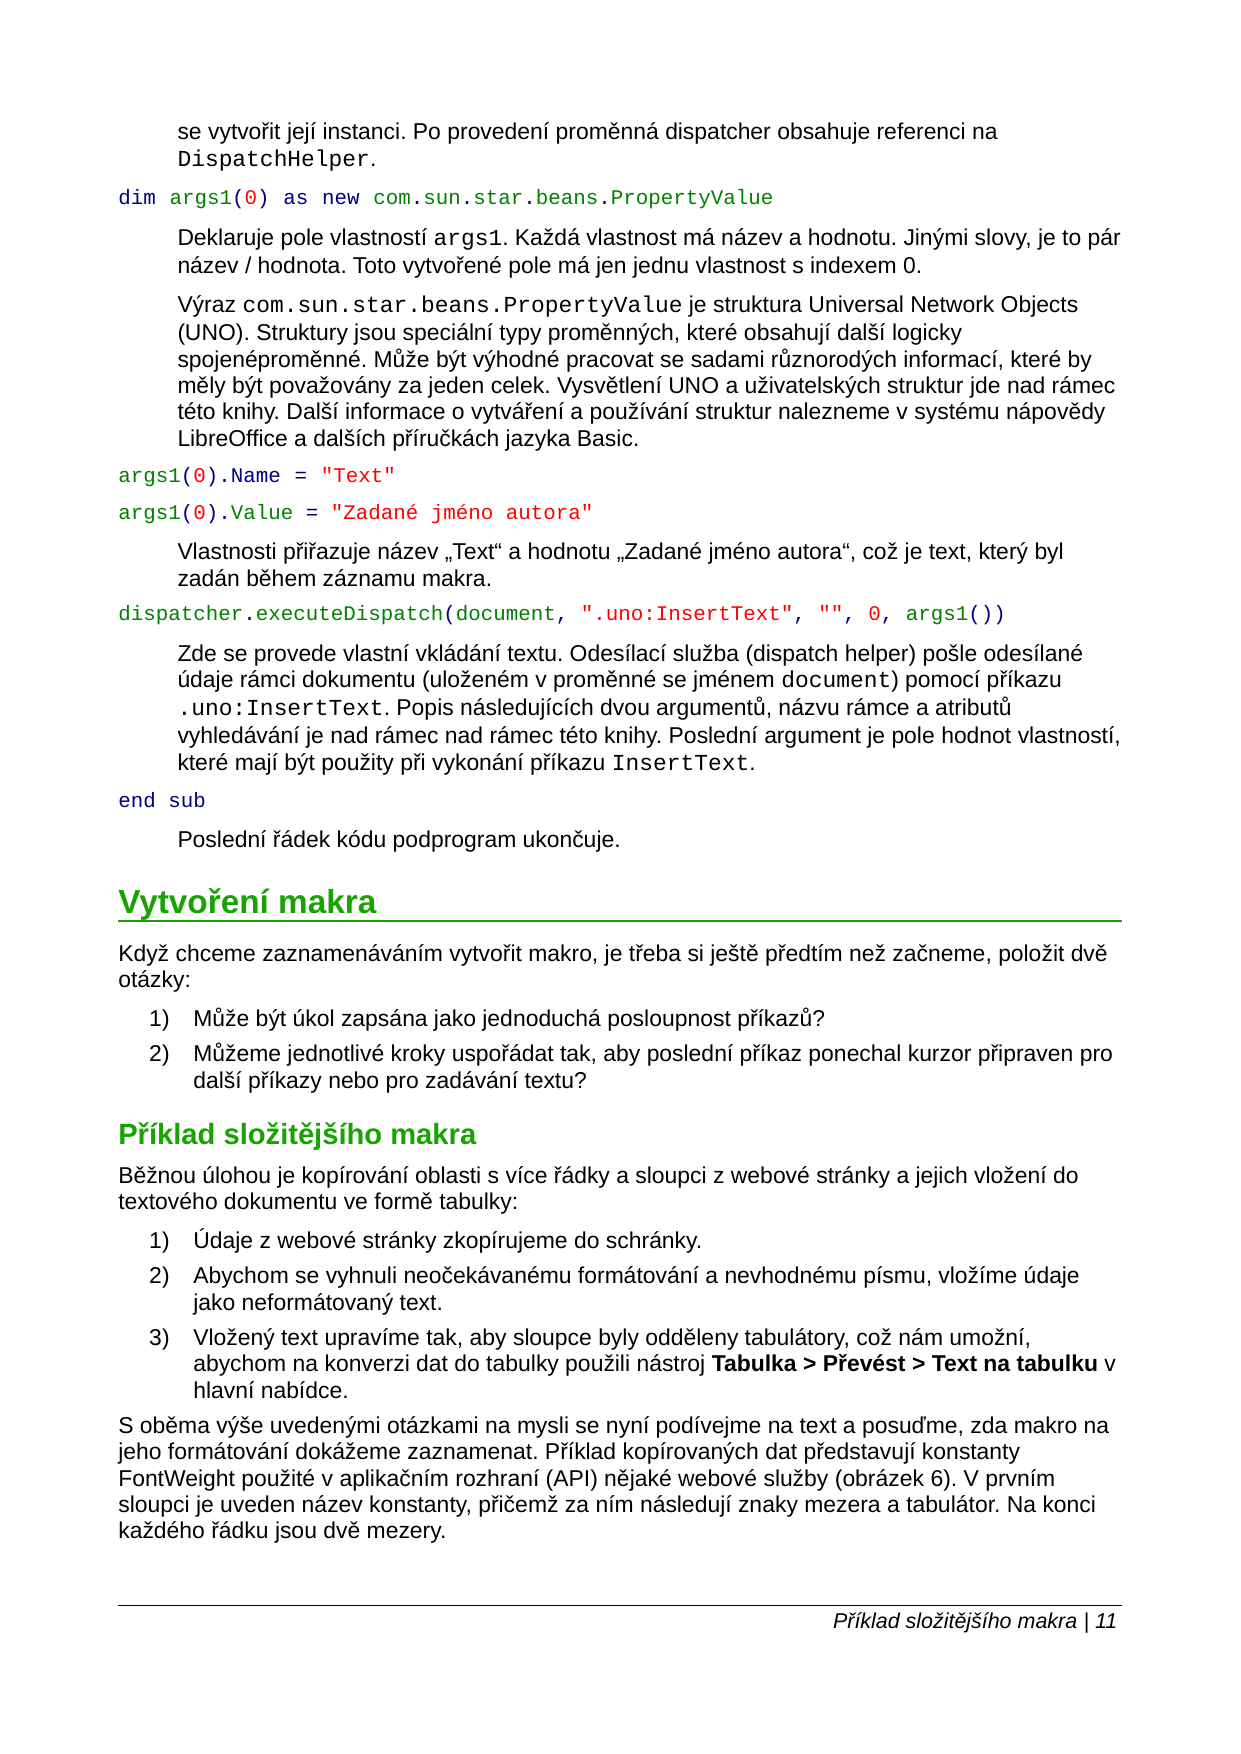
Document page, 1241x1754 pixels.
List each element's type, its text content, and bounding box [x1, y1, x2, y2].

text Vlastnosti přiřazuje název „Text“ a hodnotu „Zadané jméno autora“, což je text, který byl zadán během záznamu makra. [177, 538, 1122, 591]
subtitle Vytvoření makra [118, 882, 1122, 920]
text Běžnou úlohou je kopírování oblasti s více řádky a sloupci z webové stránky a jejich vložení do textového dokumentu ve formě tabulky: [118, 1162, 1122, 1215]
text Výraz com.sun.star.beans.PropertyValue je struktura Universal Network Objects (UNO). Struktury jsou speciální typy proměnných, které obsahují další logicky spojenéproměnné. Může být výhodné pracovat se sadami různorodých informací, které by měly být považovány za jeden celek. Vysvětlení UNO a uživatelských struktur jde nad rámec této knihy. Další informace o vytváření a používání struktur nalezneme v systému nápovědy LibreOffice a dalších příručkách jazyka Basic. [177, 291, 1122, 451]
text Deklaruje pole vlastností args1. Každá vlastnost má název a hodnotu. Jinými slovy, je to pár název / hodnota. Toto vytvořené pole má jen jednu vlastnost s indexem 0. [177, 224, 1122, 278]
text se vytvořit její instanci. Po provedení proměnná dispatcher obsahuje referenci na DispatchHelper. [177, 118, 1122, 173]
subtitle Příklad složitějšího makra [118, 1117, 1122, 1150]
list Můžeme jednotlivé kroky uspořádat tak, aby poslední příkaz ponechal kurzor připraven pro další příkazy nebo pro zadávání textu? [169, 1040, 1122, 1093]
text args1(0).Name = "Text" [118, 463, 1122, 489]
text dispatcher.executeDispatch(document, ".uno:InsertText", "", 0, args1()) [118, 603, 1122, 627]
list Může být úkol zapsána jako jednoduchá posloupnost příkazů? [169, 1005, 1122, 1031]
list Údaje z webové stránky zkopírujeme do schránky. [169, 1227, 1122, 1253]
text Zde se provede vlastní vkládání textu. Odesílací služba (dispatch helper) pošle odesílané údaje rámci dokumentu (uloženém v proměnné se jménem document) pomocí příkazu .uno:InsertText. Popis následujících dvou argumentů, názvu rámce a atributů vyhledávání je nad rámec nad rámec této knihy. Poslední argument je pole hodnot vlastností, které mají být použity při vykonání příkazu InsertText. [177, 639, 1122, 777]
list Vložený text upravíme tak, aby sloupce byly odděleny tabulátory, což nám umožní, abychom na konverzi dat do tabulky použili nástroj Tabulka > Převést > Text na tabulku v hlavní nabídce. [169, 1324, 1122, 1403]
text dim args1(0) as new com.sun.star.beans.PropertyValue [118, 185, 1122, 211]
text S oběma výše uvedenými otázkami na mysli se nyní podívejme na text a posuďme, zda makro na jeho formátování dokážeme zaznamenat. Příklad kopírovaných dat představují konstanty FontWeight použité v aplikačním rozhraní (API) nějaké webové služby (obrázek 6). V prvním sloupci je uveden název konstanty, přičemž za ním následují znaky mezera a tabulátor. Na konci každého řádku jsou dvě mezery. [118, 1412, 1122, 1544]
text Když chceme zaznamenáváním vytvořit makro, je třeba si ještě předtím než začneme, položit dvě otázky: [118, 940, 1122, 993]
text args1(0).Value = "Zadané jméno autora" [118, 502, 1122, 526]
text Poslední řádek kódu podprogram ukončuje. [177, 826, 1122, 852]
text end sub [118, 790, 1122, 813]
list Abychom se vyhnuli neočekávanému formátování a nevhodnému písmu, vložíme údaje jako neformátovaný text. [169, 1262, 1122, 1315]
